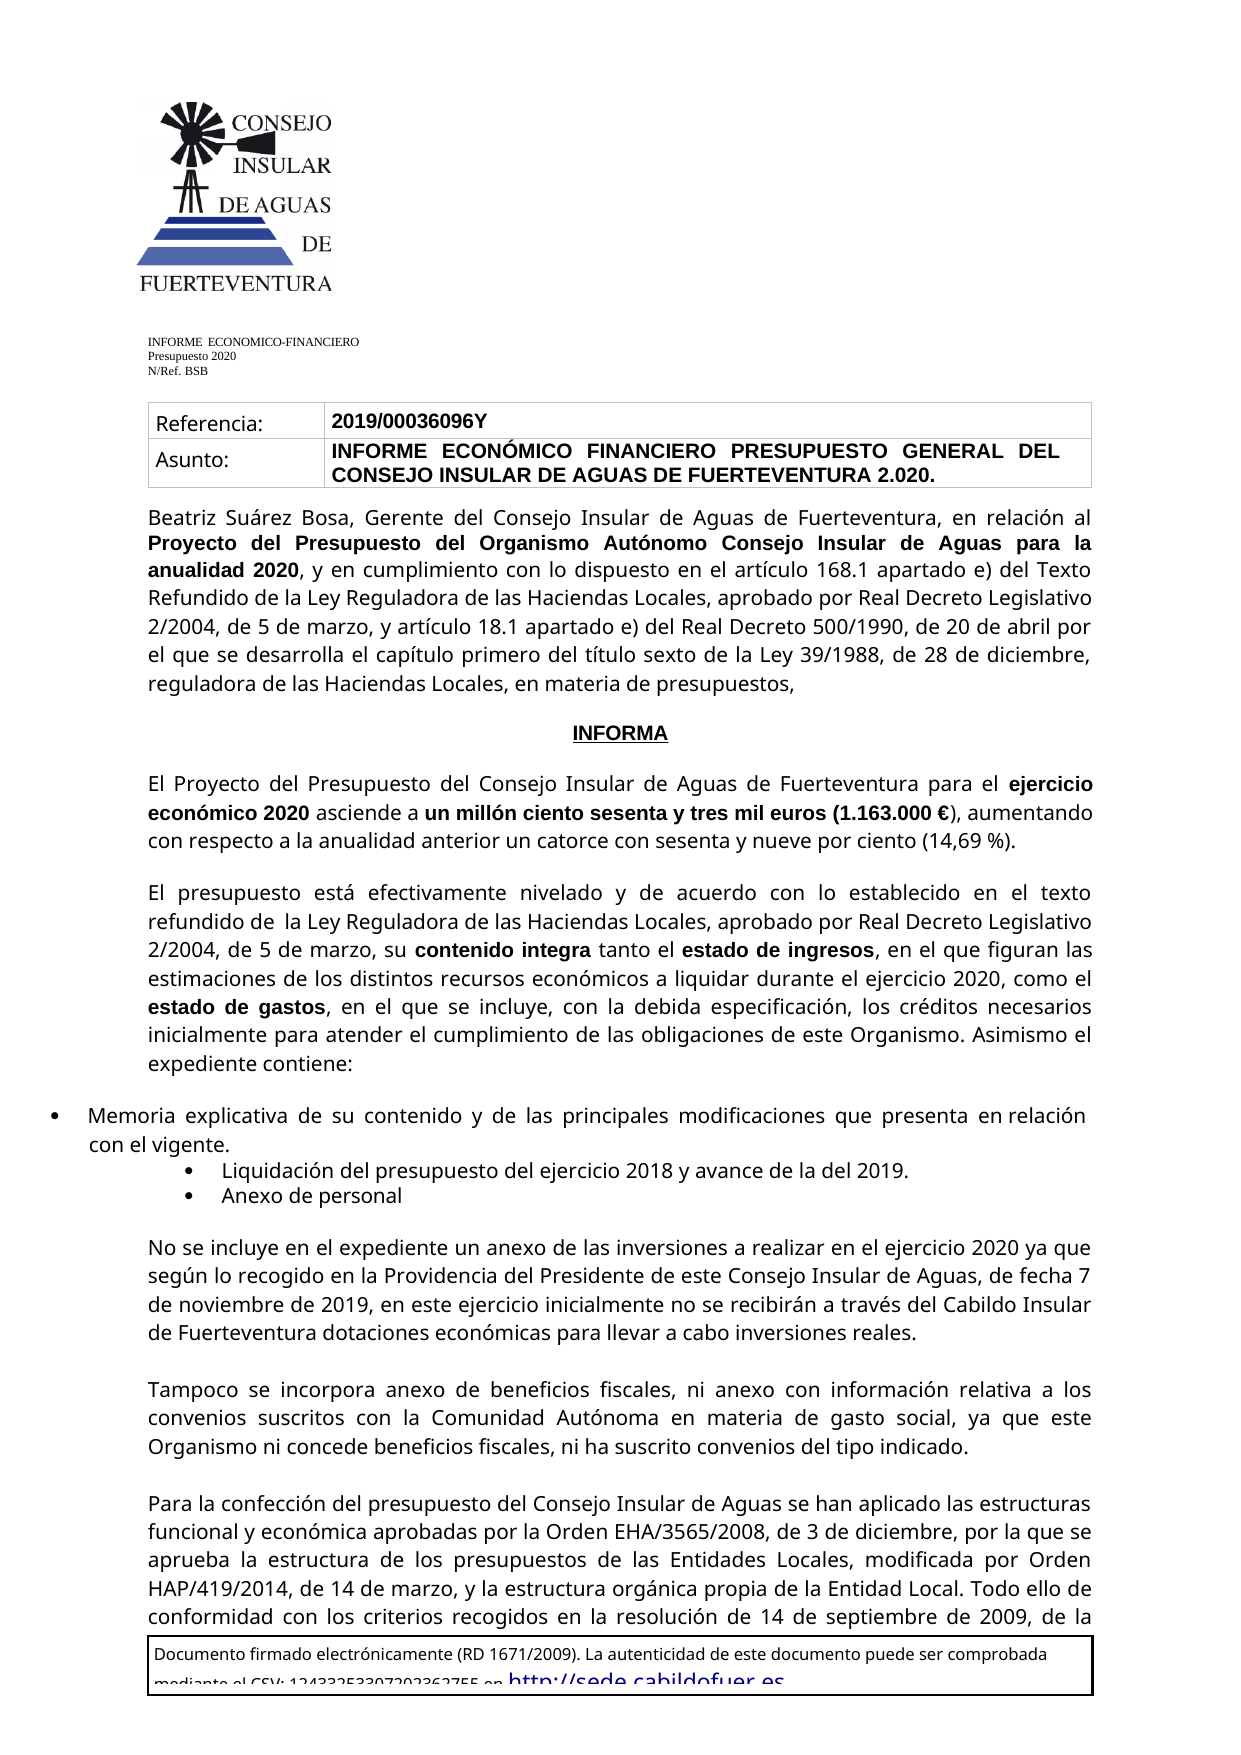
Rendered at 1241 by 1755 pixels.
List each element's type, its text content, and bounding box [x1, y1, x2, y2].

text Presupuesto 2020 N/Ref. BSB [148, 349, 237, 378]
table_cell INFORME ECONÓMICO FINANCIERO PRESUPUESTO GENERAL DEL CONSEJO INSULAR DE AGUAS DE FUERTEVENTURA 2.020. [325, 439, 1091, 487]
text El Proyecto del Presupuesto del Consejo Insular de Aguas de Fuerteventura para el ejercicio económico 2020 asciende a un millón ciento sesenta y tres mil euros (1.163.000 €), aumentando con respecto a la anualidad anterior un catorce con sesenta y nueve por ciento (14,69 %). [148, 769, 1093, 854]
table_cell Asunto: [149, 439, 324, 487]
table_header 2019/00036096Y [325, 403, 1091, 438]
text Beatriz Suárez Bosa, Gerente del Consejo Insular de Aguas de Fuerteventura, en relación al Proyecto del Presupuesto del Organismo Autónomo Consejo Insular de Aguas para la anualidad 2020, y en cumplimiento con lo dispuesto en el artículo 168.1 apartado e) del Texto Refundido de la Ley Reguladora de las Haciendas Locales, aprobado por Real Decreto Legislativo 2/2004, de 5 de marzo, y artículo 18.1 apartado e) del Real Decreto 500/1990, de 20 de abril por el que se desarrolla el capítulo primero del título sexto de la Ley 39/1988, de 28 de diciembre, reguladora de las Haciendas Locales, en materia de presupuestos, [148, 503, 1093, 697]
text INFORMA [150, 721, 1090, 745]
text Tampoco se incorpora anexo de beneficios fiscales, ni anexo con información relativa a los convenios suscritos con la Comunidad Autónoma en materia de gasto social, ya que este Organismo ni concede beneficios fiscales, ni ha suscrito convenios del tipo indicado. [148, 1375, 1093, 1460]
text El presupuesto está efectivamente nivelado y de acuerdo con lo establecido en el texto refundido de la Ley Reguladora de las Haciendas Locales, aprobado por Real Decreto Legislativo 2/2004, de 5 de marzo, su contenido integra tanto el estado de ingresos, en el que figuran las estimaciones de los distintos recursos económicos a liquidar durante el ejercicio 2020, como el estado de gastos, en el que se incluye, con la debida especificación, los créditos necesarios inicialmente para atender el cumplimiento de las obligaciones de este Organismo. Asimismo el expediente contiene: [148, 878, 1093, 1077]
list Memoria explicativa de su contenido y de las principales modificaciones que presenta en relación con el vigente. [51, 1101, 1093, 1158]
text No se incluye en el expediente un anexo de las inversiones a realizar en el ejercicio 2020 ya que según lo recogido en la Providencia del Presidente de este Consejo Insular de Aguas, de fecha 7 de noviembre de 2019, en este ejercicio inicialmente no se recibirán a través del Cabildo Insular de Fuerteventura dotaciones económicas para llevar a cabo inversiones reales. [148, 1233, 1093, 1347]
text INFORME ECONOMICO-FINANCIERO [148, 334, 1152, 349]
list Liquidación del presupuesto del ejercicio 2018 y avance de la del 2019. [185, 1158, 1152, 1184]
text Para la confección del presupuesto del Consejo Insular de Aguas se han aplicado las estructuras funcional y económica aprobadas por la Orden EHA/3565/2008, de 3 de diciembre, por la que se aprueba la estructura de los presupuestos de las Entidades Locales, modificada por Orden HAP/419/2014, de 14 de marzo, y la estructura orgánica propia de la Entidad Local. Todo ello de conformidad con los criterios recogidos en la resolución de 14 de septiembre de 2009, de la [148, 1489, 1093, 1631]
table_header Referencia: [149, 403, 324, 438]
list Anexo de personal [185, 1184, 1152, 1209]
